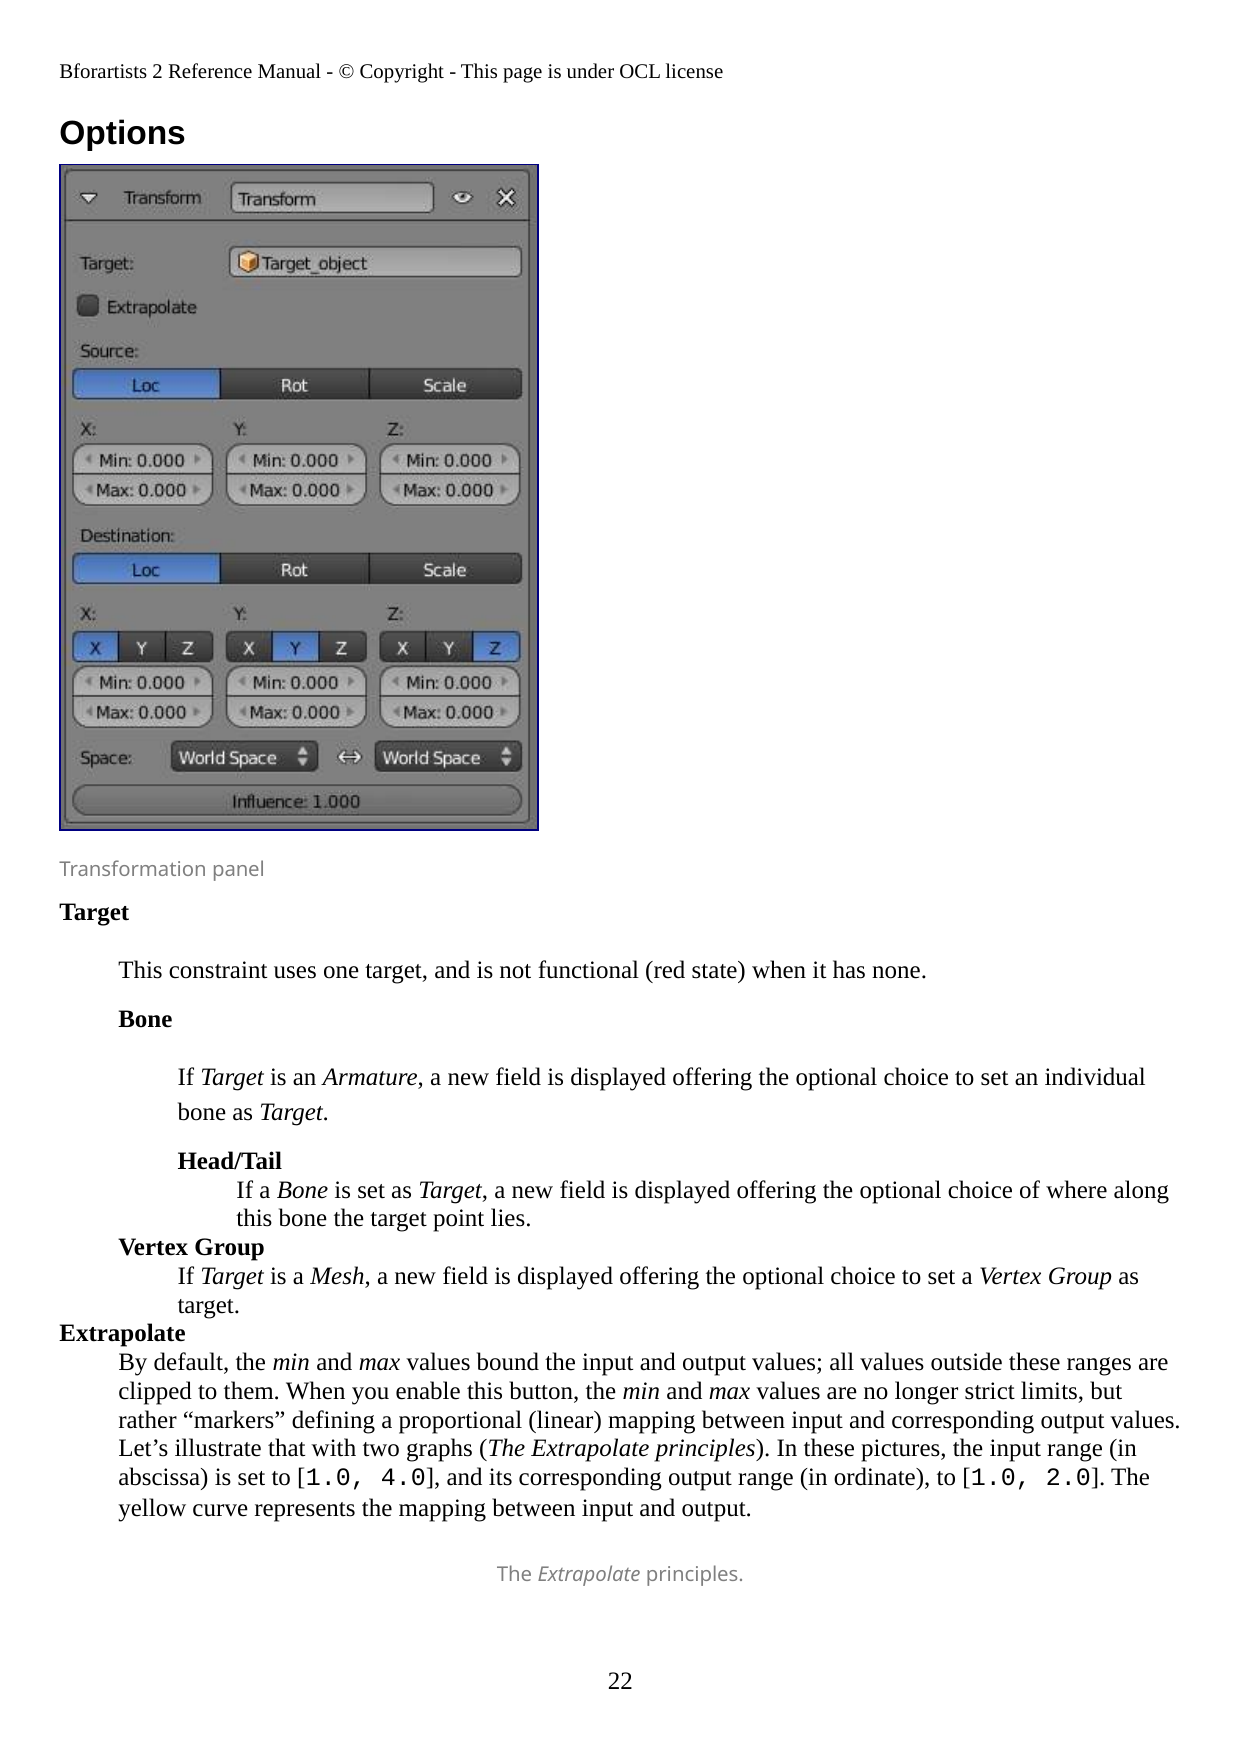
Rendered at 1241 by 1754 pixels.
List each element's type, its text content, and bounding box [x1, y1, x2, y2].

subtitle Vertex Group [118, 1232, 1181, 1261]
text If Target is an Armature, a new field is displayed offering the optional choice to set an individual bone as Target. [177, 1062, 1181, 1126]
subtitle Head/Tail [177, 1146, 1181, 1175]
subtitle Extrapolate [59, 1318, 1181, 1347]
picture [61, 165, 537, 829]
list If Target is a Mesh, a new field is displayed offering the optional choice to set a Vertex Group as target. [177, 1261, 1181, 1318]
list If a Bone is set as Target, a new field is displayed offering the optional choice of where along this bone the target point lies. [236, 1175, 1181, 1232]
list By default, the min and max values bound the input and output values; all values outside these ranges are clipped to them. When you enable this button, the min and max values are no longer strict limits, but rather “markers” defining a proportional (linear) mapping between input and corresponding output values. Let’s illustrate that with two graphs (The Extrapolate principles). In these pictures, the input range (in abscissa) is set to [1.0, 4.0], and its corresponding output range (in ordinate), to [1.0, 2.0]. The yellow curve represents the mapping between input and output. [118, 1347, 1181, 1522]
text This constraint uses one target, and is not functional (red state) when it has none. [118, 955, 1181, 984]
subtitle Target [59, 897, 1181, 926]
text Transformation panel [59, 851, 1181, 882]
subtitle Bone [118, 1004, 1181, 1033]
text The Extrapolate principles. [59, 1556, 1181, 1587]
subtitle Options [59, 113, 1181, 151]
